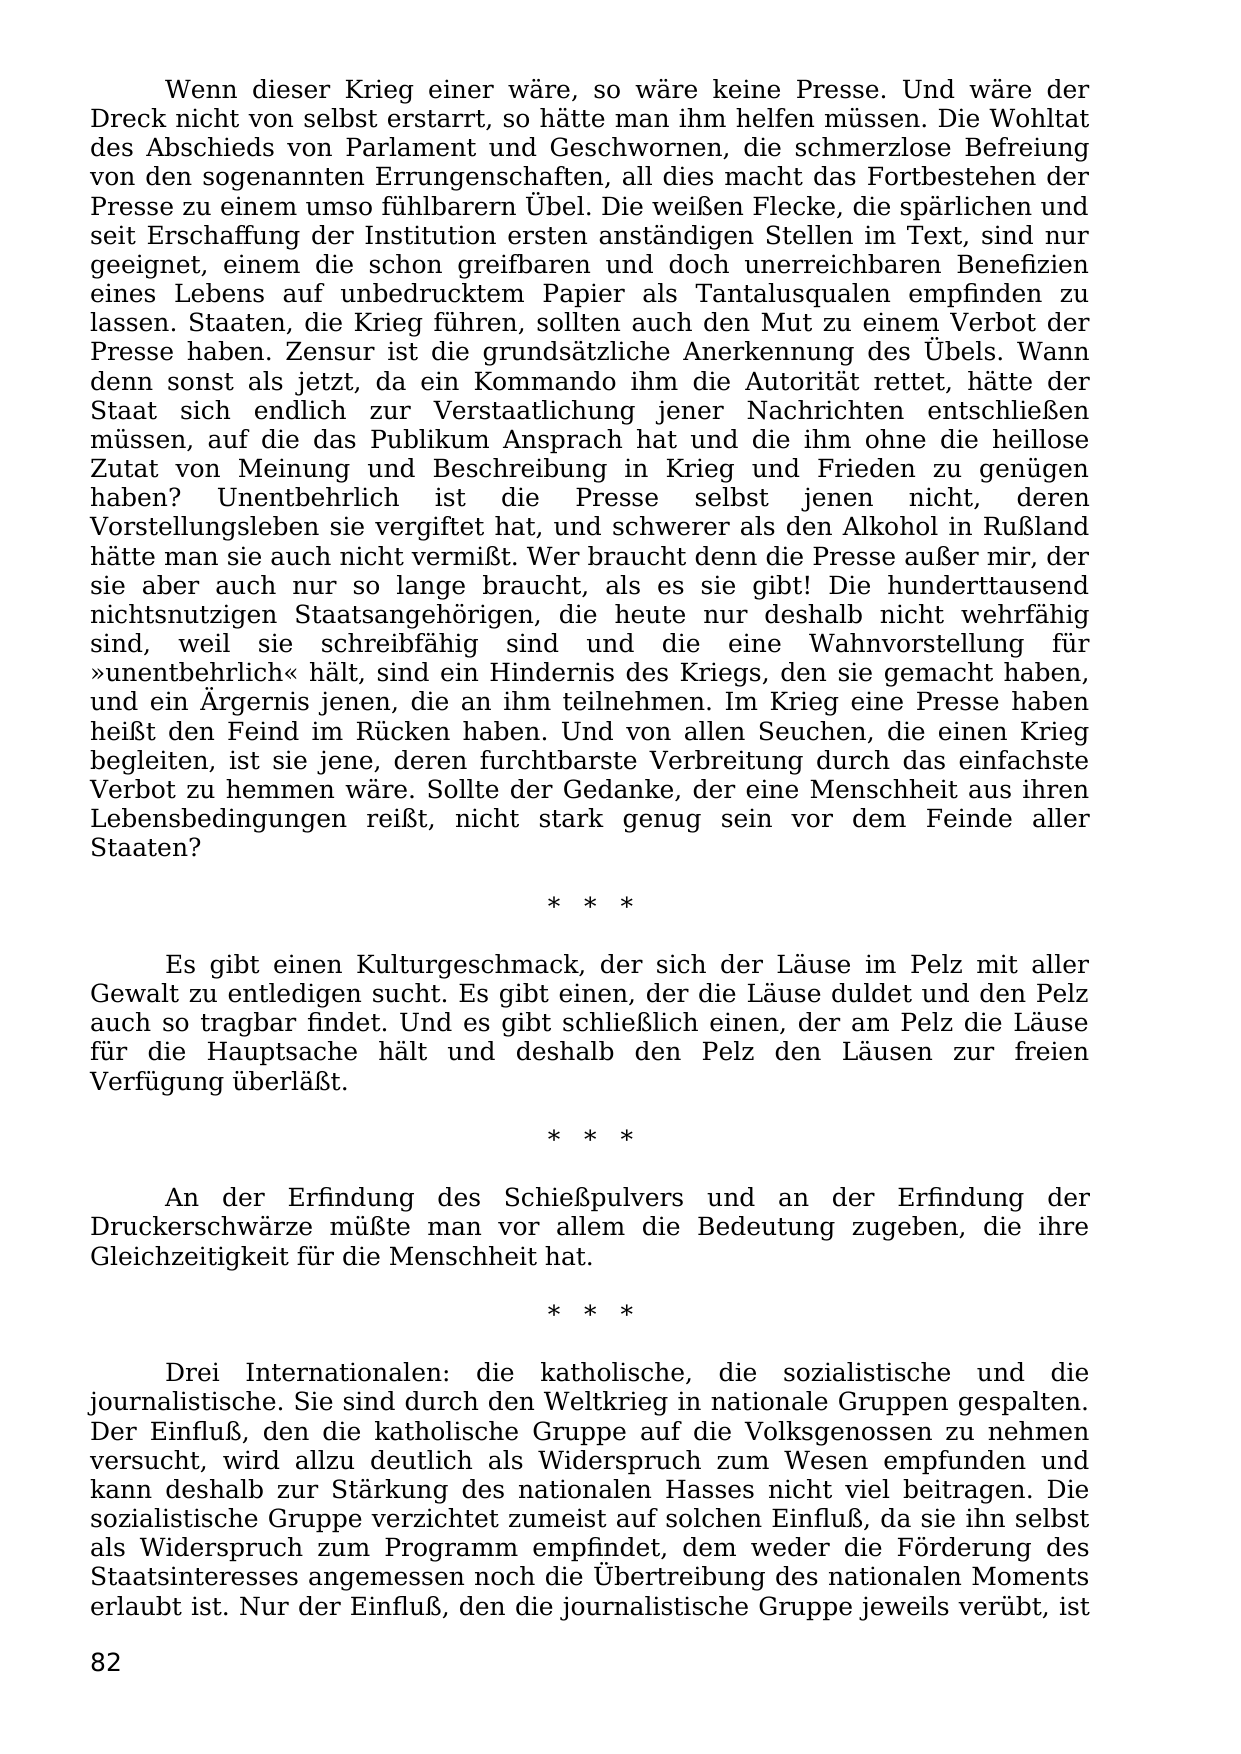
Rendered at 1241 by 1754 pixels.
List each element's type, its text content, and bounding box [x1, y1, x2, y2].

text * * * [90, 892, 1091, 921]
text Drei Internationalen: die katholische, die sozialistische und die journalistische. Sie sind durch den Weltkrieg in nationale Gruppen gespalten. Der Einfluß, den die katholische Gruppe auf die Volksgenossen zu nehmen versucht, wird allzu deutlich als Widerspruch zum Wesen empfunden und kann deshalb zur Stärkung des nationalen Hasses nicht viel beitragen. Die sozialistische Gruppe verzichtet zumeist auf solchen Einfluß, da sie ihn selbst als Widerspruch zum Programm empfindet, dem weder die Förderung des Staatsinteresses angemessen noch die Übertreibung des nationalen Moments erlaubt ist. Nur der Einfluß, den die journalistische Gruppe jeweils verübt, ist [90, 1358, 1091, 1621]
text * * * [90, 1125, 1091, 1154]
text * * * [90, 1300, 1091, 1329]
text An der Erfindung des Schießpulvers und an der Erfindung der Druckerschwärze müßte man vor allem die Bedeutung zugeben, die ihre Gleichzeitigkeit für die Menschheit hat. [90, 1183, 1091, 1271]
text Wenn dieser Krieg einer wäre, so wäre keine Presse. Und wäre der Dreck nicht von selbst erstarrt, so hätte man ihm helfen müssen. Die Wohltat des Abschieds von Parlament und Geschwornen, die schmerzlose Befreiung von den sogenannten Errungenschaften, all dies macht das Fortbestehen der Presse zu einem umso fühlbarern Übel. Die weißen Flecke, die spärlichen und seit Erschaffung der Institution ersten anständigen Stellen im Text, sind nur geeignet, einem die schon greifbaren und doch unerreichbaren Benefizien eines Lebens auf unbedrucktem Papier als Tantalusqualen empfinden zu lassen. Staaten, die Krieg führen, sollten auch den Mut zu einem Verbot der Presse haben. Zensur ist die grundsätzliche Anerkennung des Übels. Wann denn sonst als jetzt, da ein Kommando ihm die Autorität rettet, hätte der Staat sich endlich zur Verstaatlichung jener Nachrichten entschließen müssen, auf die das Publikum Ansprach hat und die ihm ohne die heillose Zutat von Meinung und Beschreibung in Krieg und Frieden zu genügen haben? Unentbehrlich ist die Presse selbst jenen nicht, deren Vorstellungsleben sie vergiftet hat, und schwerer als den Alkohol in Rußland hätte man sie auch nicht vermißt. Wer braucht denn die Presse außer mir, der sie aber auch nur so lange braucht, als es sie gibt! Die hunderttausend nichtsnutzigen Staatsangehörigen, die heute nur deshalb nicht wehrfähig sind, weil sie schreibfähig sind und die eine Wahnvorstellung für »unentbehrlich« hält, sind ein Hindernis des Kriegs, den sie gemacht haben, und ein Ärgernis jenen, die an ihm teilnehmen. Im Krieg eine Presse haben heißt den Feind im Rücken haben. Und von allen Seuchen, die einen Krieg begleiten, ist sie jene, deren furchtbarste Verbreitung durch das einfachste Verbot zu hemmen wäre. Sollte der Gedanke, der eine Menschheit aus ihren Lebensbedingungen reißt, nicht stark genug sein vor dem Feinde aller Staaten? [90, 75, 1091, 862]
text Es gibt einen Kulturgeschmack, der sich der Läuse im Pelz mit aller Gewalt zu entledigen sucht. Es gibt einen, der die Läuse duldet und den Pelz auch so tragbar findet. Und es gibt schließlich einen, der am Pelz die Läuse für die Hauptsache hält und deshalb den Pelz den Läusen zur freien Verfügung überläßt. [90, 950, 1091, 1096]
